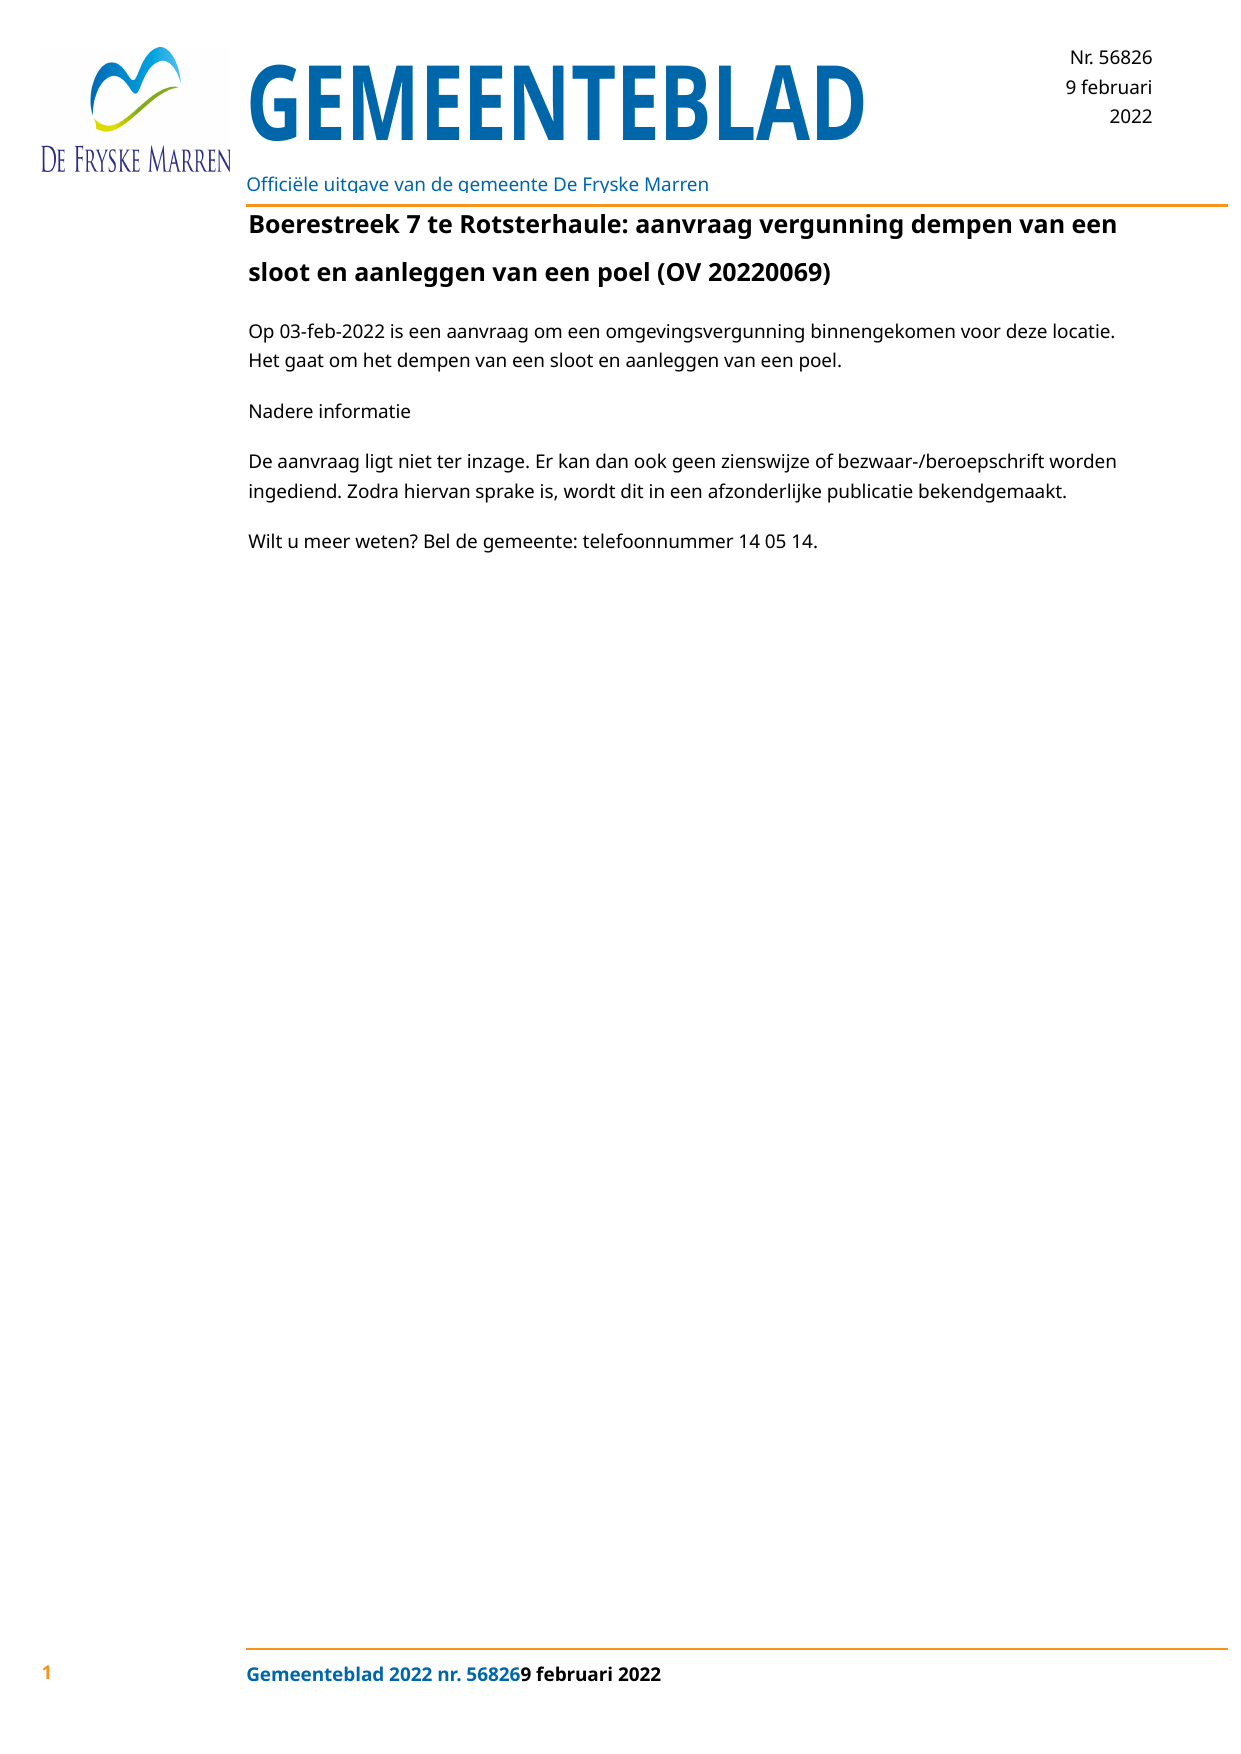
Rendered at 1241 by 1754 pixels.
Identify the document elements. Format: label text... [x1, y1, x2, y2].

text Wilt u meer weten? Bel de gemeente: telefoonnummer 14 05 14. [248, 528, 1152, 554]
text Op 03-feb-2022 is een aanvraag om een omgevingsvergunning binnengekomen voor deze locatie. Het gaat om het dempen van een sloot en aanleggen van een poel. [248, 318, 1152, 373]
text De aanvraag ligt niet ter inzage. Er kan dan ook geen zienswijze of bezwaar-/beroepschrift worden ingediend. Zodra hiervan sprake is, wordt dit in een afzonderlijke publicatie bekendgemaakt. [248, 448, 1152, 504]
text Nadere informatie [248, 398, 1152, 424]
picture [41, 47, 231, 172]
text Boerestreek 7 te Rotsterhaule: aanvraag vergunning dempen van een sloot en aanleggen van een poel (OV 20220069) [248, 207, 1152, 288]
